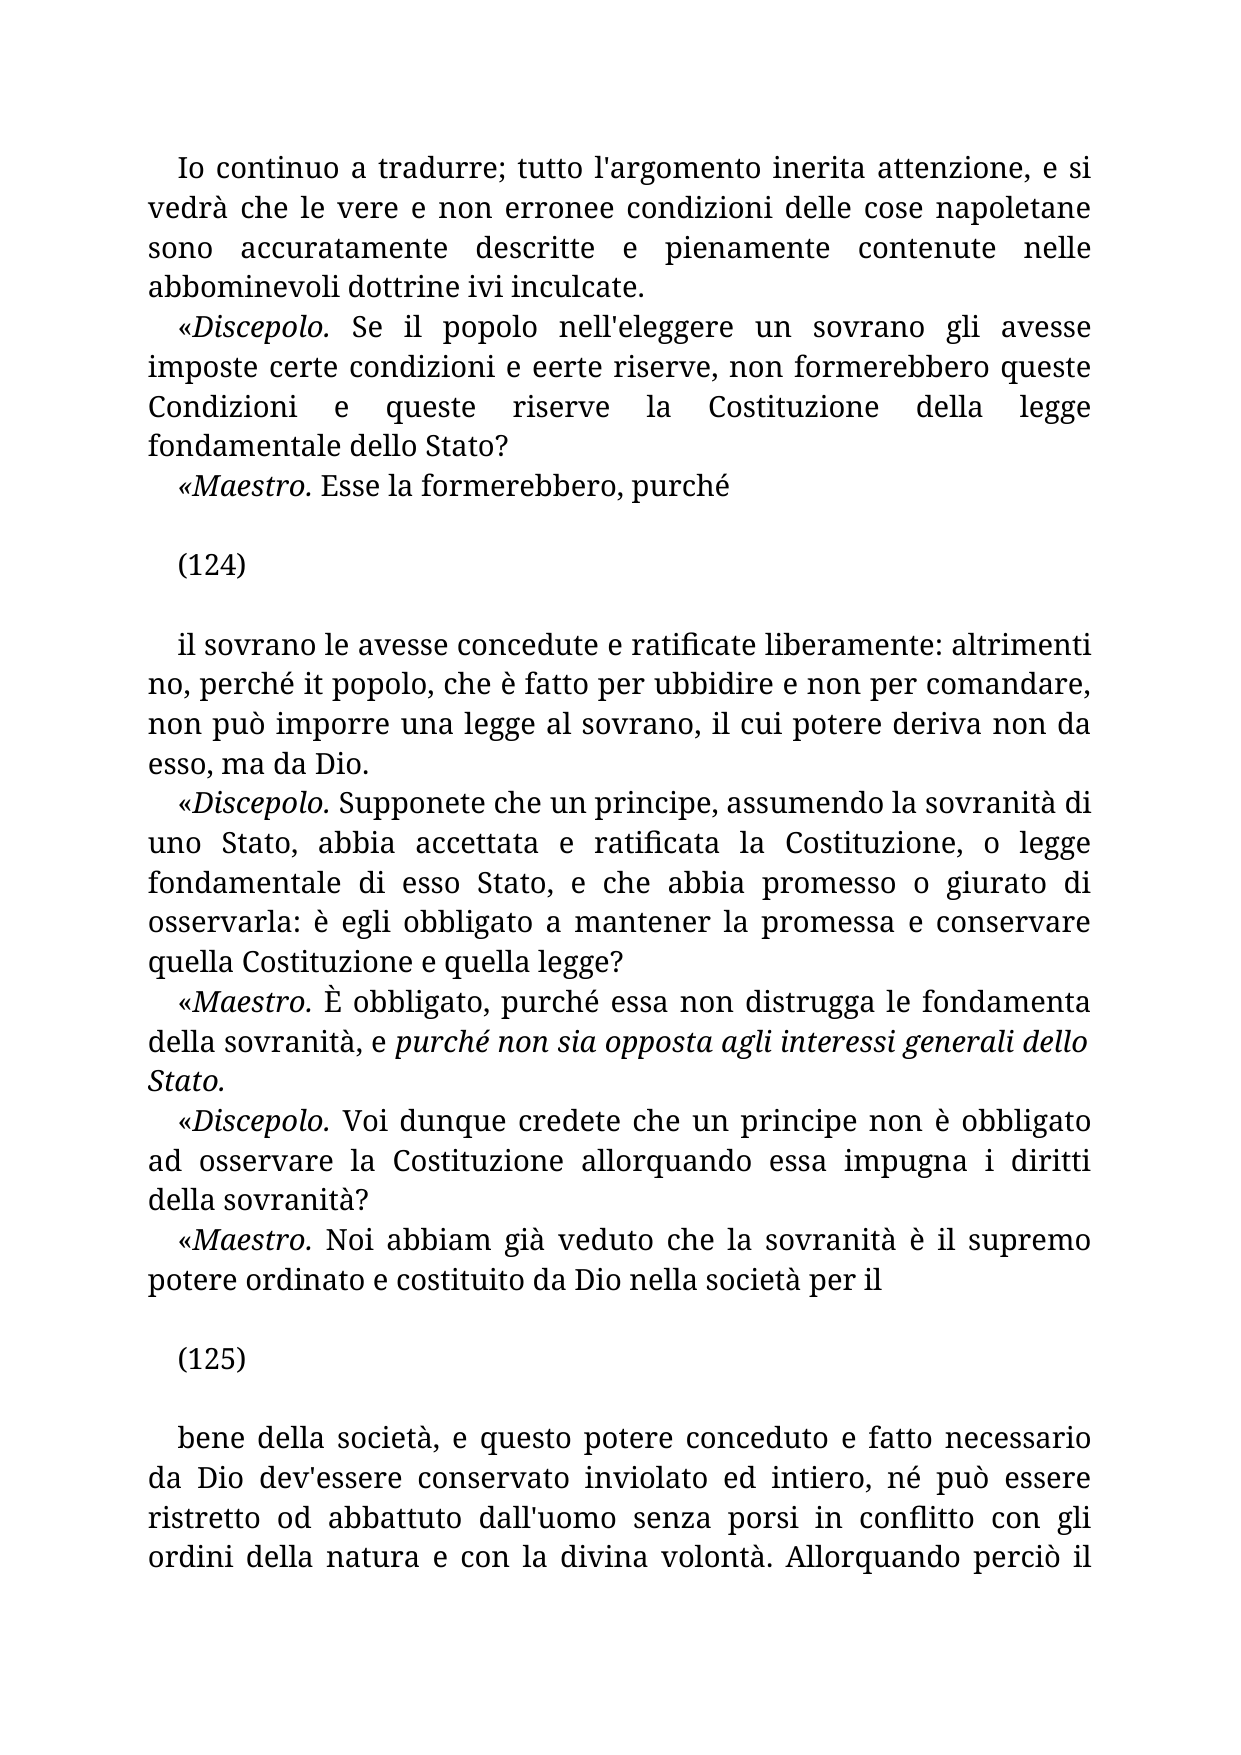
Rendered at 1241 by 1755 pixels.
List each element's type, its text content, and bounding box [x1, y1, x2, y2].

text (125) [148, 1338, 1093, 1378]
text «Maestro. È obbligato, purché essa non distrugga le fondamenta della sovranità, e purché non sia opposta agli interessi generali dello Stato. [148, 981, 1093, 1100]
text bene della società, e questo potere conceduto e fatto necessario da Dio dev'essere conservato inviolato ed intiero, né può essere ristretto od abbattuto dall'uomo senza porsi in conflitto con gli ordini della natura e con la divina volontà. Allorquando perciò il [148, 1418, 1093, 1576]
text «Discepolo. Supponete che un principe, assumendo la sovranità di uno Stato, abbia accettata e ratificata la Costituzione, o legge fondamentale di esso Stato, e che abbia promesso o giurato di osservarla: è egli obbligato a mantener la promessa e conservare quella Costituzione e quella legge? [148, 783, 1093, 981]
text il sovrano le avesse concedute e ratificate liberamente: altrimenti no, perché it popolo, che è fatto per ubbidire e non per comandare, non può imporre una legge al sovrano, il cui potere deriva non da esso, ma da Dio. [148, 624, 1093, 783]
text «Discepolo. Se il popolo nell'eleggere un sovrano gli avesse imposte certe condizioni e eerte riserve, non formerebbero queste Condizioni e queste riserve la Costituzione della legge fondamentale dello Stato? [148, 306, 1093, 465]
text (124) [148, 544, 1093, 584]
text «Maestro. Esse la formerebbero, purché [148, 465, 1093, 505]
text «Discepolo. Voi dunque credete che un principe non è obbligato ad osservare la Costituzione allorquando essa impugna i diritti della sovranità? [148, 1100, 1093, 1219]
text Io continuo a tradurre; tutto l'argomento inerita attenzione, e si vedrà che le vere e non erronee condizioni delle cose napoletane sono accuratamente descritte e pienamente contenute nelle abbominevoli dottrine ivi inculcate. [148, 148, 1093, 306]
text «Maestro. Noi abbiam già veduto che la sovranità è il supremo potere ordinato e costituito da Dio nella società per il [148, 1219, 1093, 1299]
